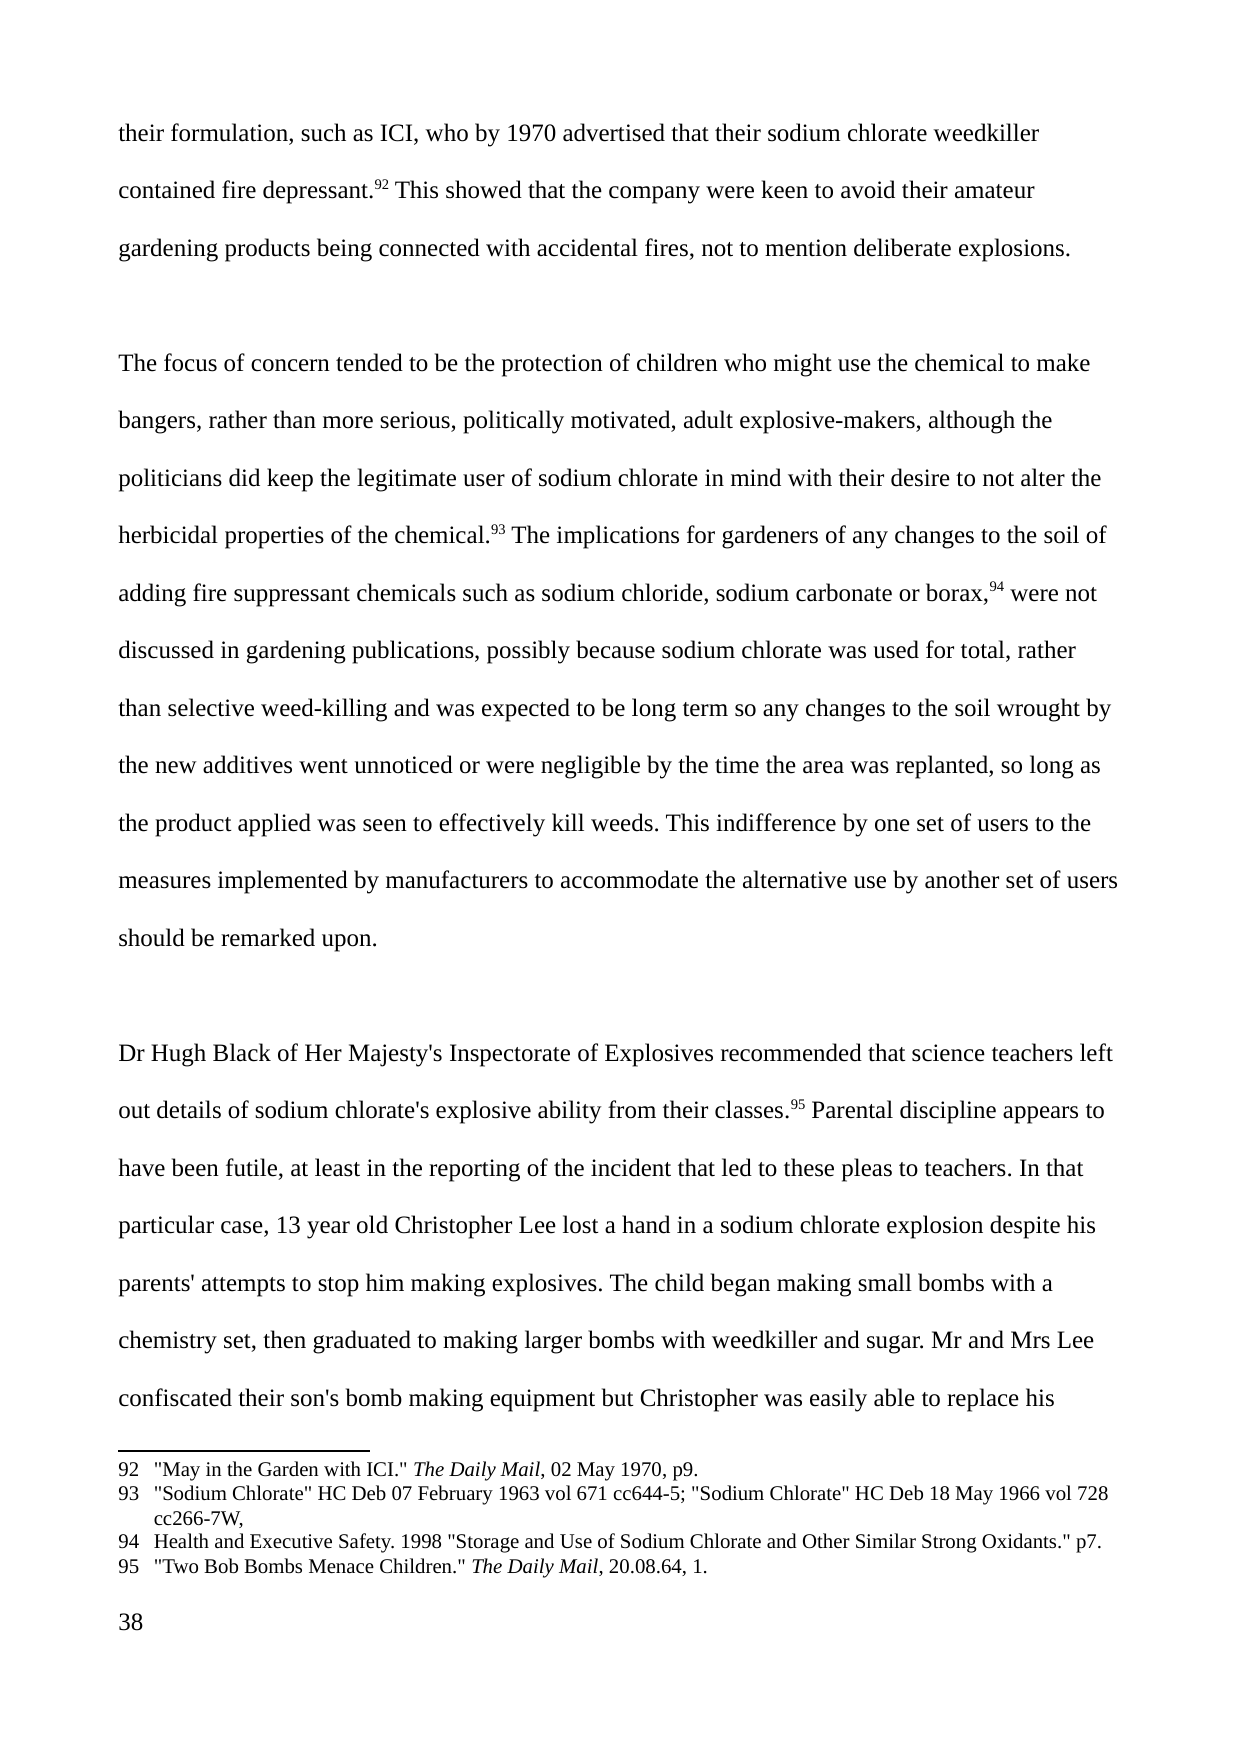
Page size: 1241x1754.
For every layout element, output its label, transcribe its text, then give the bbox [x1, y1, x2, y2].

text Dr Hugh Black of Her Majesty's Inspectorate of Explosives recommended that science teachers left out details of sodium chlorate's explosive ability from their classes. Parental discipline appears to have been futile, at least in the reporting of the incident that led to these pleas to teachers. In that particular case, 13 year old Christopher Lee lost a hand in a sodium chlorate explosion despite his parents' attempts to stop him making explosives. The child began making small bombs with a chemistry set, then graduated to making larger bombs with weedkiller and sugar. Mr and Mrs Lee confiscated their son's bomb making equipment but Christopher was easily able to replace his [118, 1038, 1122, 1412]
text "May in the Garden with ICI." The Daily Mail, 02 May 1970, p9. [118, 1457, 1122, 1481]
text The focus of concern tended to be the protection of children who might use the chemical to make bangers, rather than more serious, politically motivated, adult explosive-makers, although the politicians did keep the legitimate user of sodium chlorate in mind with their desire to not alter the herbicidal properties of the chemical. The implications for gardeners of any changes to the soil of adding fire suppressant chemicals such as sodium chloride, sodium carbonate or borax, were not discussed in gardening publications, possibly because sodium chlorate was used for total, rather than selective weed-killing and was expected to be long term so any changes to the soil wrought by the new additives went unnoticed or were negligible by the time the area was replanted, so long as the product applied was seen to effectively kill weeds. This indifference by one set of users to the measures implemented by manufacturers to accommodate the alternative use by another set of users should be remarked upon. [118, 348, 1122, 952]
text "Two Bob Bombs Menace Children." The Daily Mail, 20.08.64, 1. [118, 1553, 1122, 1578]
text Health and Executive Safety. 1998 "Storage and Use of Sodium Chlorate and Other Similar Strong Oxidants." p7. [118, 1529, 1122, 1553]
text "Sodium Chlorate" HC Deb 07 February 1963 vol 671 cc644-5; "Sodium Chlorate" HC Deb 18 May 1966 vol 728 cc266-7W, [118, 1481, 1122, 1529]
text their formulation, such as ICI, who by 1970 advertised that their sodium chlorate weedkiller contained fire depressant. This showed that the company were keen to avoid their amateur gardening products being connected with accidental fires, not to mention deliberate explosions. [118, 118, 1122, 262]
